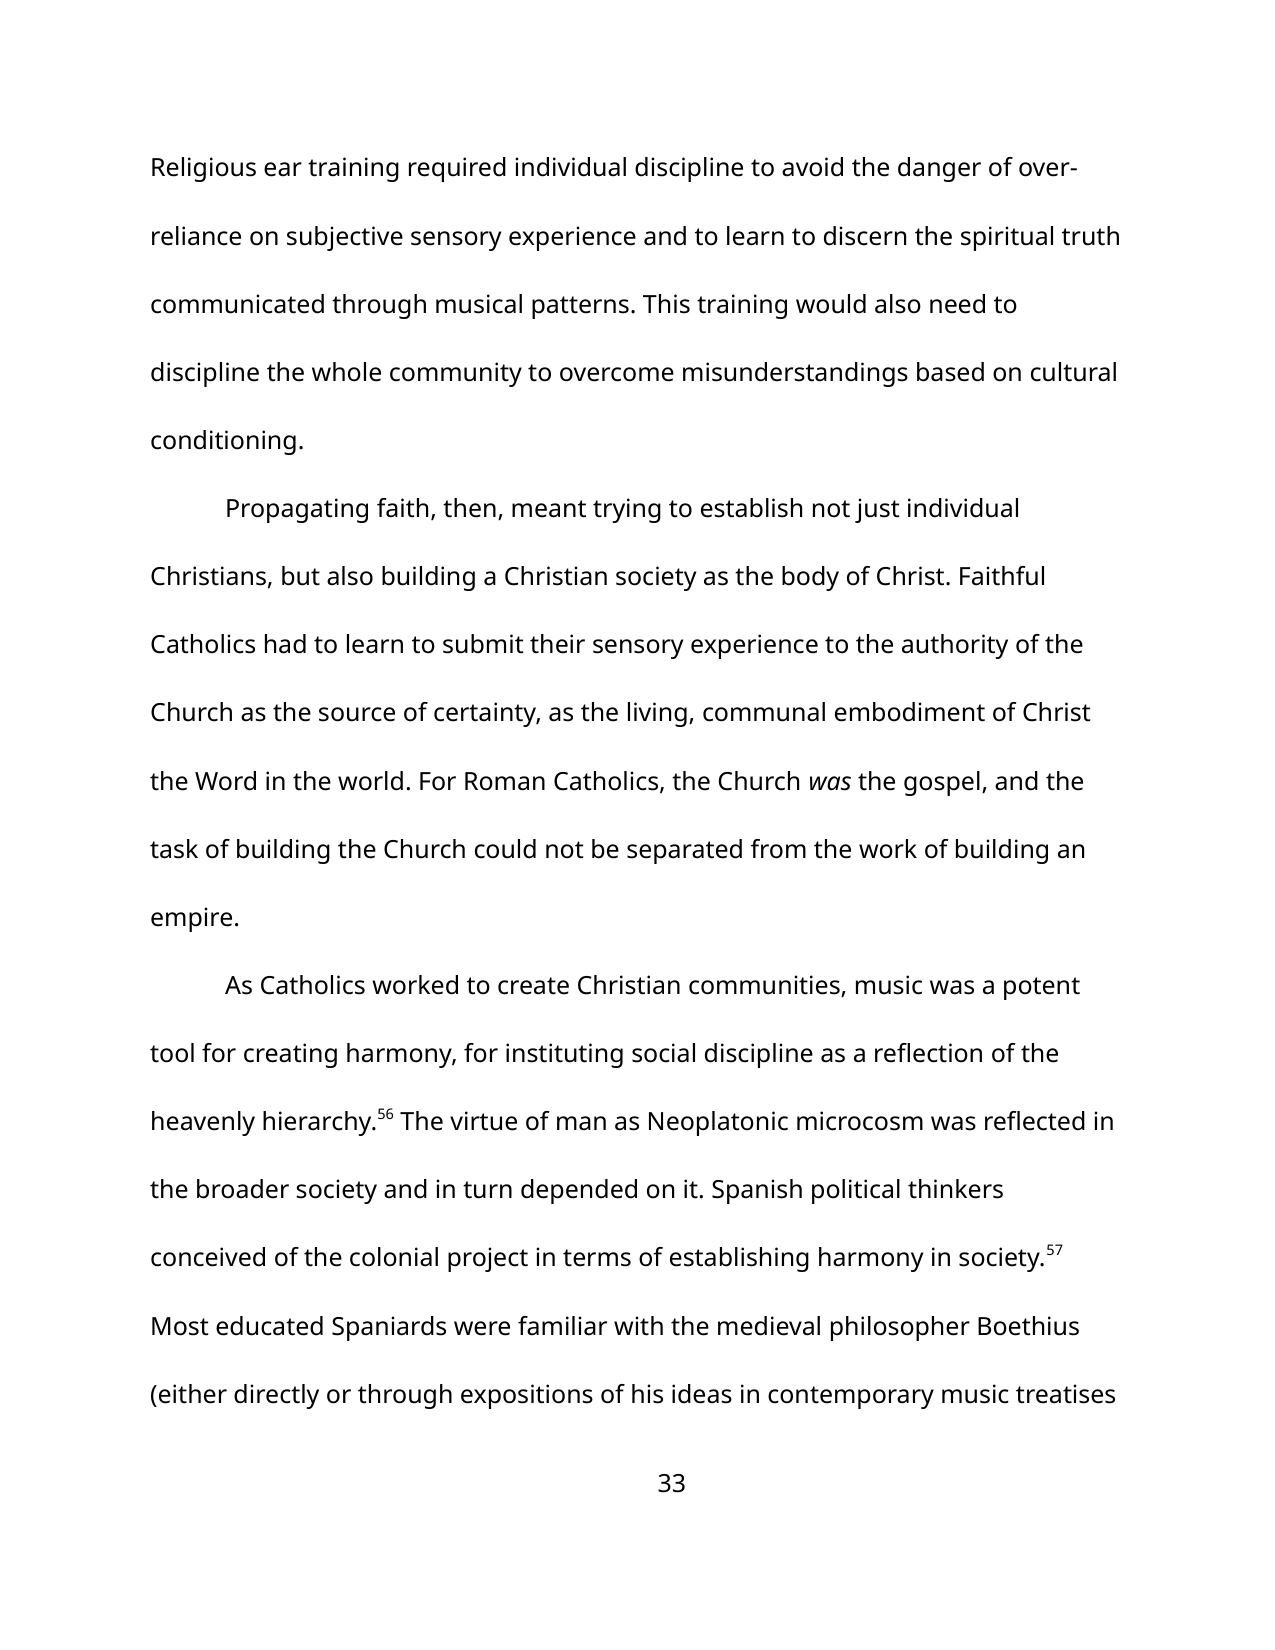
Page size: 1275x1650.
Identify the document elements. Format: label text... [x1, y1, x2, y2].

text As Catholics worked to create Christian communities, music was a potent tool for creating harmony, for instituting social discipline as a reflection of the heavenly hierarchy. The virtue of man as Neoplatonic microcosm was reflected in the broader society and in turn depended on it. Spanish political thinkers conceived of the colonial project in terms of establishing harmony in society. Most educated Spaniards were familiar with the medieval philosopher Boethius (either directly or through expositions of his ideas in contemporary music treatises [150, 967, 1125, 1410]
text Propagating faith, then, meant trying to establish not just individual Christians, but also building a Christian society as the body of Christ. Faithful Catholics had to learn to submit their sensory experience to the authority of the Church as the source of certainty, as the living, communal embodiment of Christ the Word in the world. For Roman Catholics, the Church was the gospel, and the task of building the Church could not be separated from the work of building an empire. [150, 491, 1125, 933]
text Religious ear training required individual discipline to avoid the danger of over-reliance on subjective sensory experience and to learn to discern the spiritual truth communicated through musical patterns. This training would also need to discipline the whole community to overcome misunderstandings based on cultural conditioning. [150, 150, 1125, 457]
